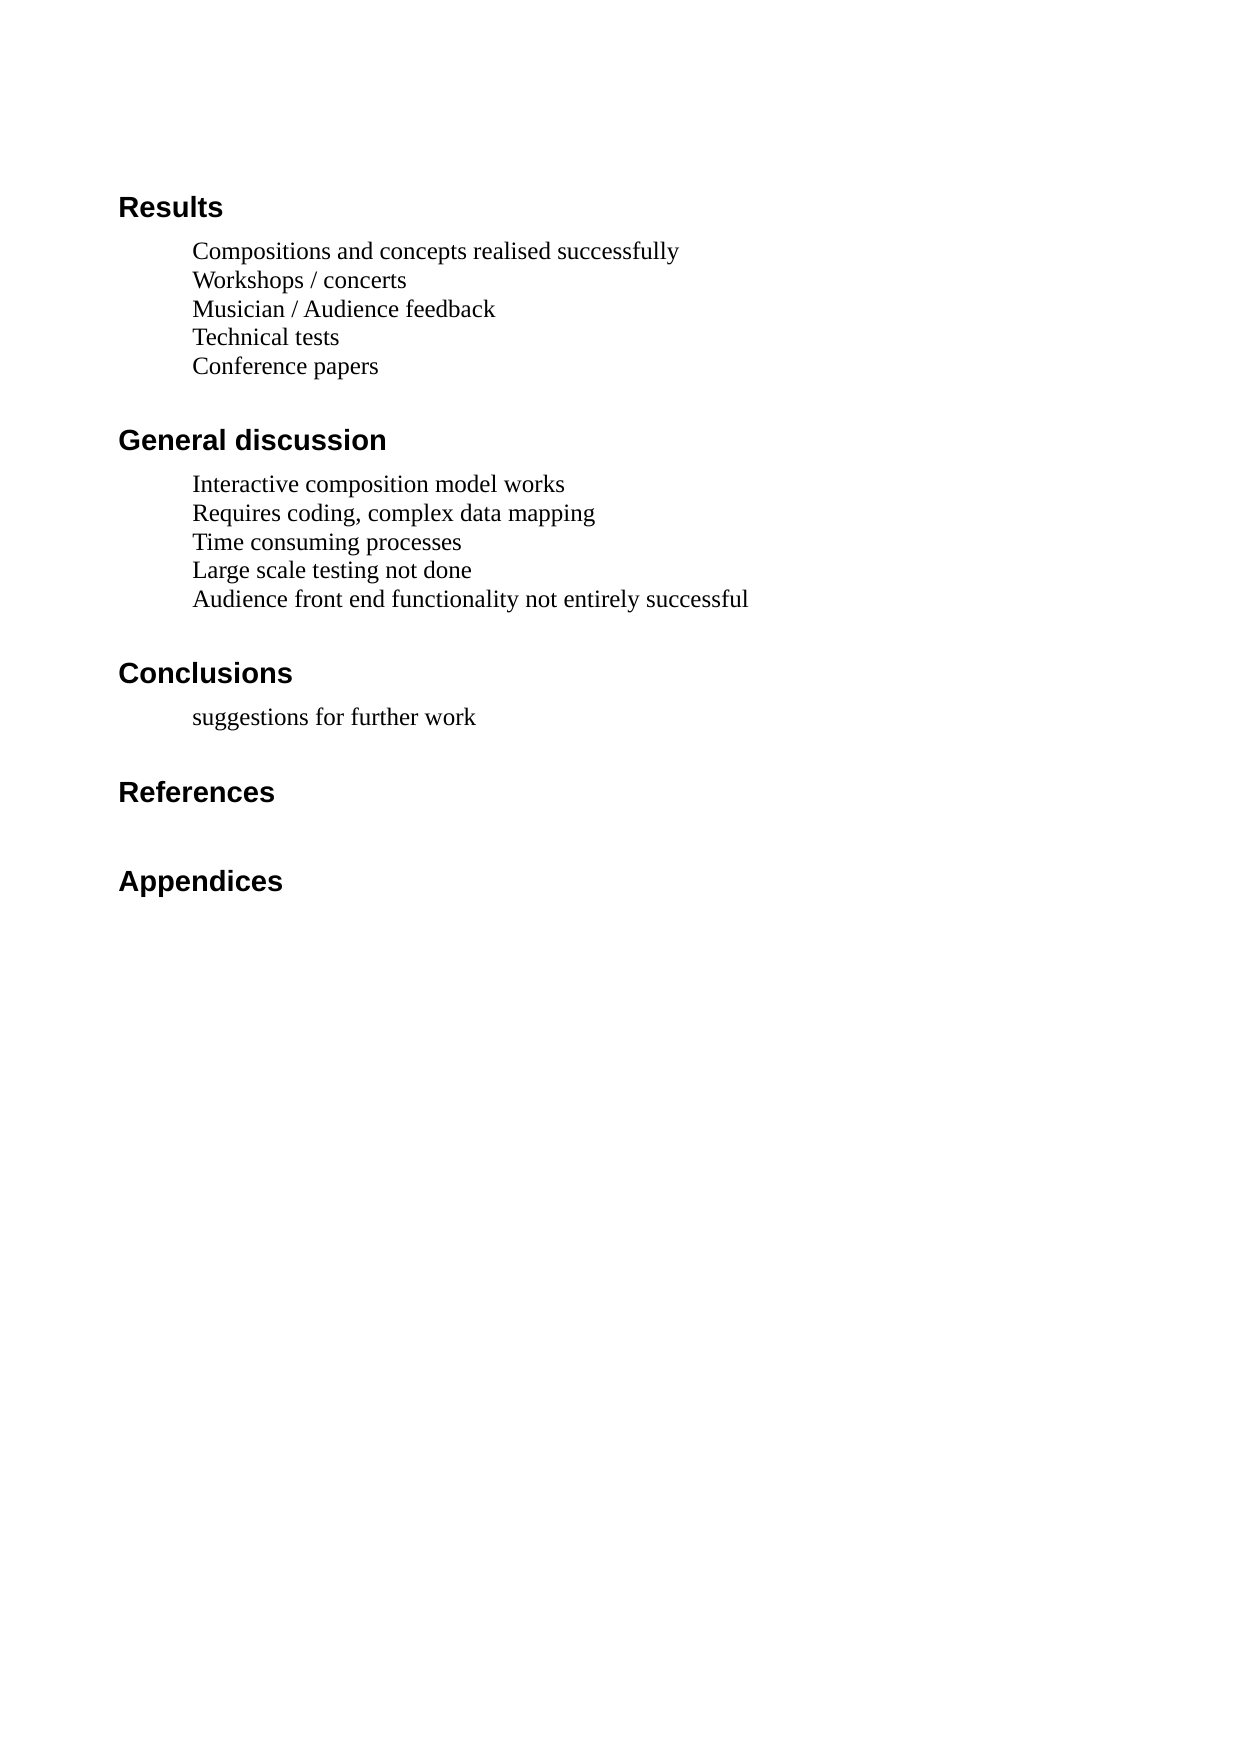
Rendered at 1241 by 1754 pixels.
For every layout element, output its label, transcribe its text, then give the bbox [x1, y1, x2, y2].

subtitle References [118, 774, 1122, 808]
subtitle General discussion [118, 423, 1122, 457]
subtitle Appendices [118, 864, 1122, 897]
subtitle Conclusions [118, 656, 1122, 690]
text Requires coding, complex data mapping [118, 498, 1122, 527]
text Technical tests [118, 322, 1122, 351]
text Audience front end functionality not entirely successful [118, 584, 1122, 613]
text Large scale testing not done [118, 556, 1122, 584]
text Time consuming processes [118, 527, 1122, 556]
text suggestions for further work [118, 702, 1122, 731]
text Workshops / concerts [118, 265, 1122, 294]
text Interactive composition model works [118, 469, 1122, 498]
subtitle Results [118, 190, 1122, 224]
text Compositions and concepts realised successfully [118, 236, 1122, 265]
text Conference papers [118, 351, 1122, 380]
text Musician / Audience feedback [118, 294, 1122, 322]
